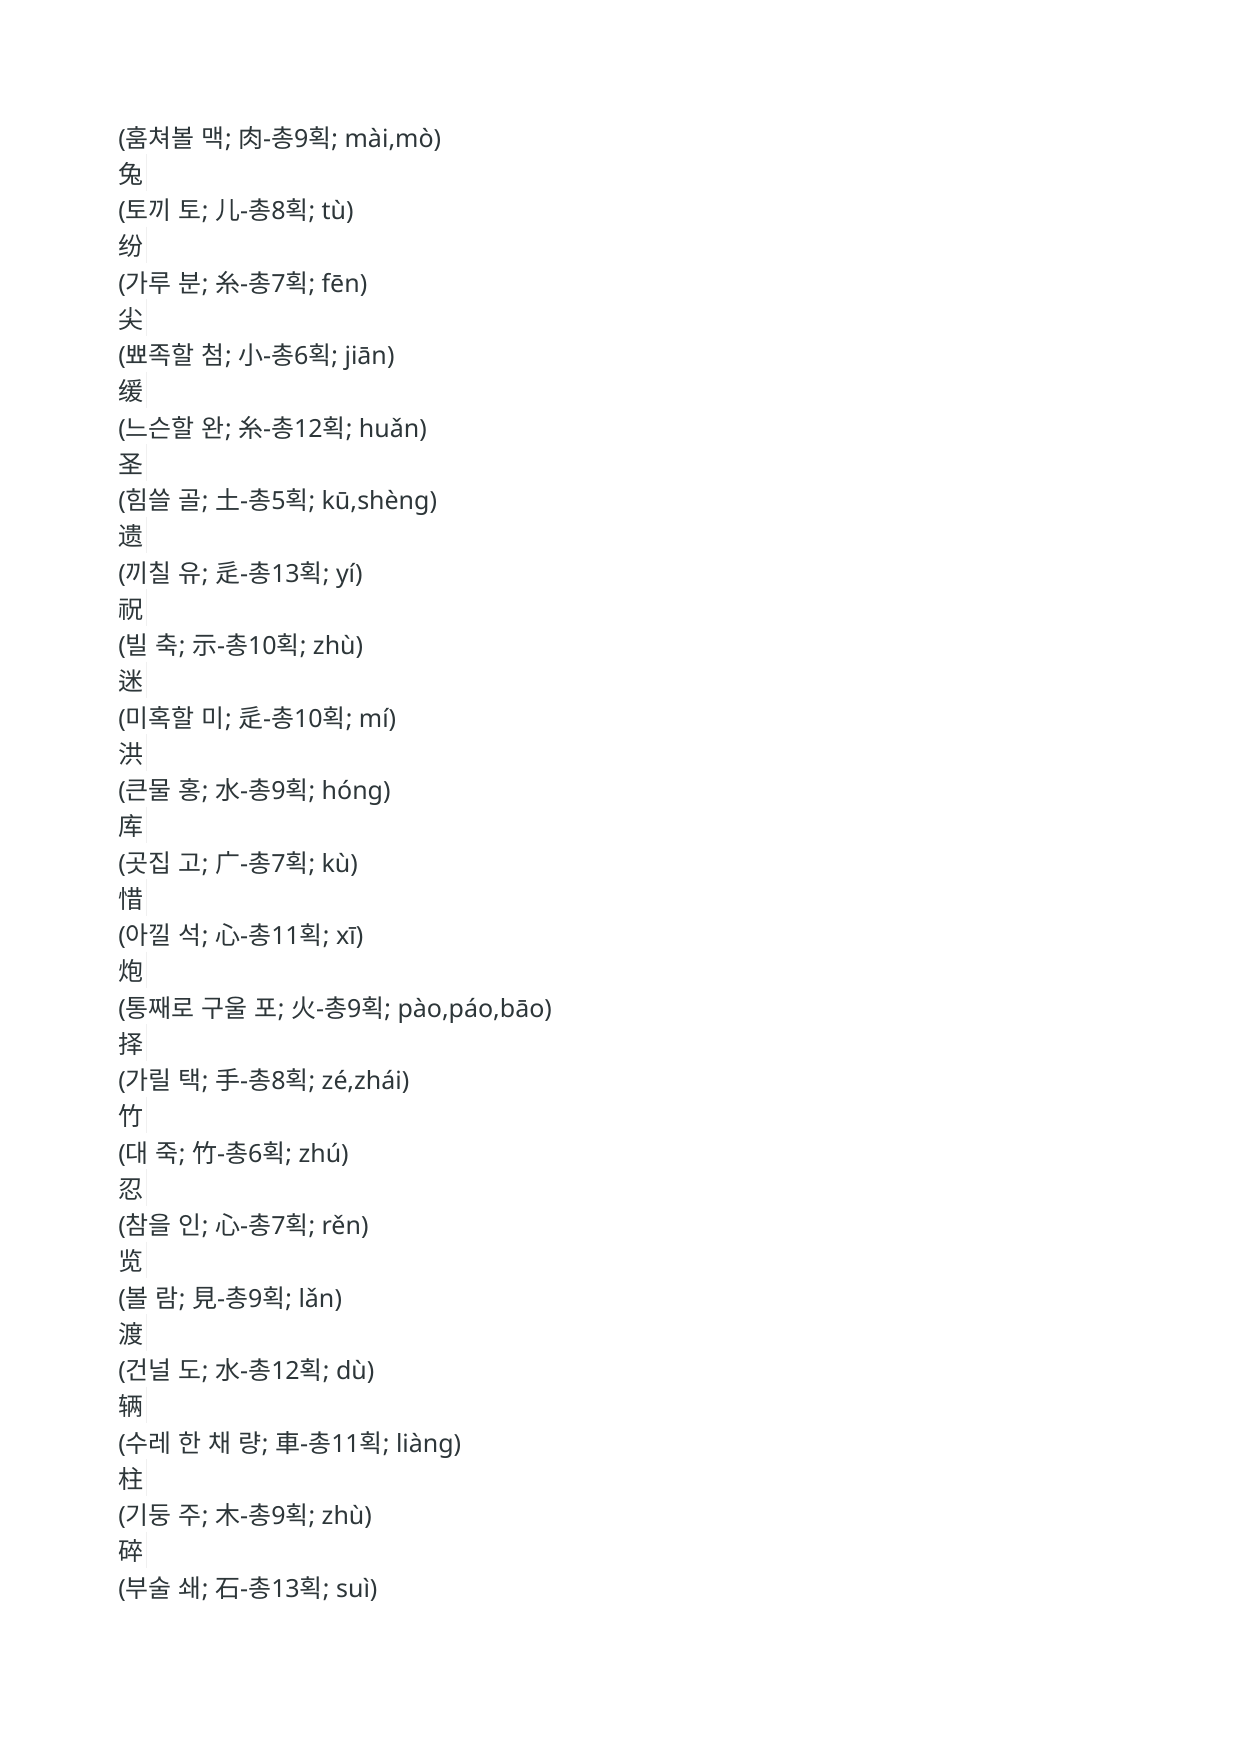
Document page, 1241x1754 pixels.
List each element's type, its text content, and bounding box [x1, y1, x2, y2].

text [147, 807, 1122, 843]
text 遗 [118, 517, 146, 553]
text [147, 517, 1122, 553]
text 惜 [118, 879, 146, 916]
text 炮 [118, 952, 146, 988]
text [147, 1242, 1122, 1278]
text 览 [118, 1242, 146, 1278]
text [147, 1387, 1122, 1423]
text 洪 [118, 734, 146, 771]
text [147, 1459, 1122, 1496]
text 忍 [118, 1169, 146, 1206]
text 竹 [118, 1097, 146, 1133]
text [147, 952, 1122, 988]
text 渡 [118, 1314, 146, 1351]
text [147, 227, 1122, 263]
text [147, 589, 1122, 626]
text 碎 [118, 1532, 146, 1568]
text 纷 [118, 227, 146, 263]
text (토끼 토; ⼉-총8획; tù) [118, 191, 1122, 227]
text 柱 [118, 1459, 146, 1496]
text (건널 도; ⽔-총12획; dù) [118, 1351, 1122, 1387]
text [147, 1024, 1122, 1061]
text 迷 [118, 662, 146, 698]
text (대 죽; ⽵-총6획; zhú) [118, 1133, 1122, 1169]
text (가릴 택; ⼿-총8획; zé,zhái) [118, 1061, 1122, 1097]
text 尖 [118, 299, 146, 336]
text [147, 1314, 1122, 1351]
text (미혹할 미; ⾡-총10획; mí) [118, 698, 1122, 734]
text 缓 [118, 372, 146, 408]
text (통째로 구울 포; ⽕-총9획; pào,páo,bāo) [118, 988, 1122, 1024]
text (곳집 고; ⼴-총7획; kù) [118, 843, 1122, 879]
text (끼칠 유; ⾡-총13획; yí) [118, 553, 1122, 589]
text (훔쳐볼 맥; ⾁-총9획; mài,mò) [118, 118, 1122, 154]
text [147, 879, 1122, 916]
text (볼 람; ⾒-총9획; lǎn) [118, 1278, 1122, 1314]
text (부술 쇄; ⽯-총13획; suì) [118, 1568, 1122, 1604]
text [147, 1169, 1122, 1206]
text (가루 분; ⽷-총7획; fēn) [118, 263, 1122, 299]
text (느슨할 완; ⽷-총12획; huǎn) [118, 408, 1122, 444]
text 兔 [118, 154, 146, 191]
text (큰물 홍; ⽔-총9획; hóng) [118, 771, 1122, 807]
text [147, 734, 1122, 771]
text [147, 1097, 1122, 1133]
text (빌 축; ⽰-총10획; zhù) [118, 626, 1122, 662]
text (아낄 석; ⼼-총11획; xī) [118, 916, 1122, 952]
text 择 [118, 1024, 146, 1061]
text (수레 한 채 량; ⾞-총11획; liàng) [118, 1423, 1122, 1459]
text 辆 [118, 1387, 146, 1423]
text [147, 154, 1122, 191]
text [147, 662, 1122, 698]
text (기둥 주; ⽊-총9획; zhù) [118, 1496, 1122, 1532]
text 圣 [118, 444, 146, 481]
text [147, 444, 1122, 481]
text 库 [118, 807, 146, 843]
text [147, 1532, 1122, 1568]
text (참을 인; ⼼-총7획; rěn) [118, 1206, 1122, 1242]
text 祝 [118, 589, 146, 626]
text (힘쓸 골; ⼟-총5획; kū,shèng) [118, 481, 1122, 517]
text (뾰족할 첨; ⼩-총6획; jiān) [118, 336, 1122, 372]
text [147, 372, 1122, 408]
text [147, 299, 1122, 336]
